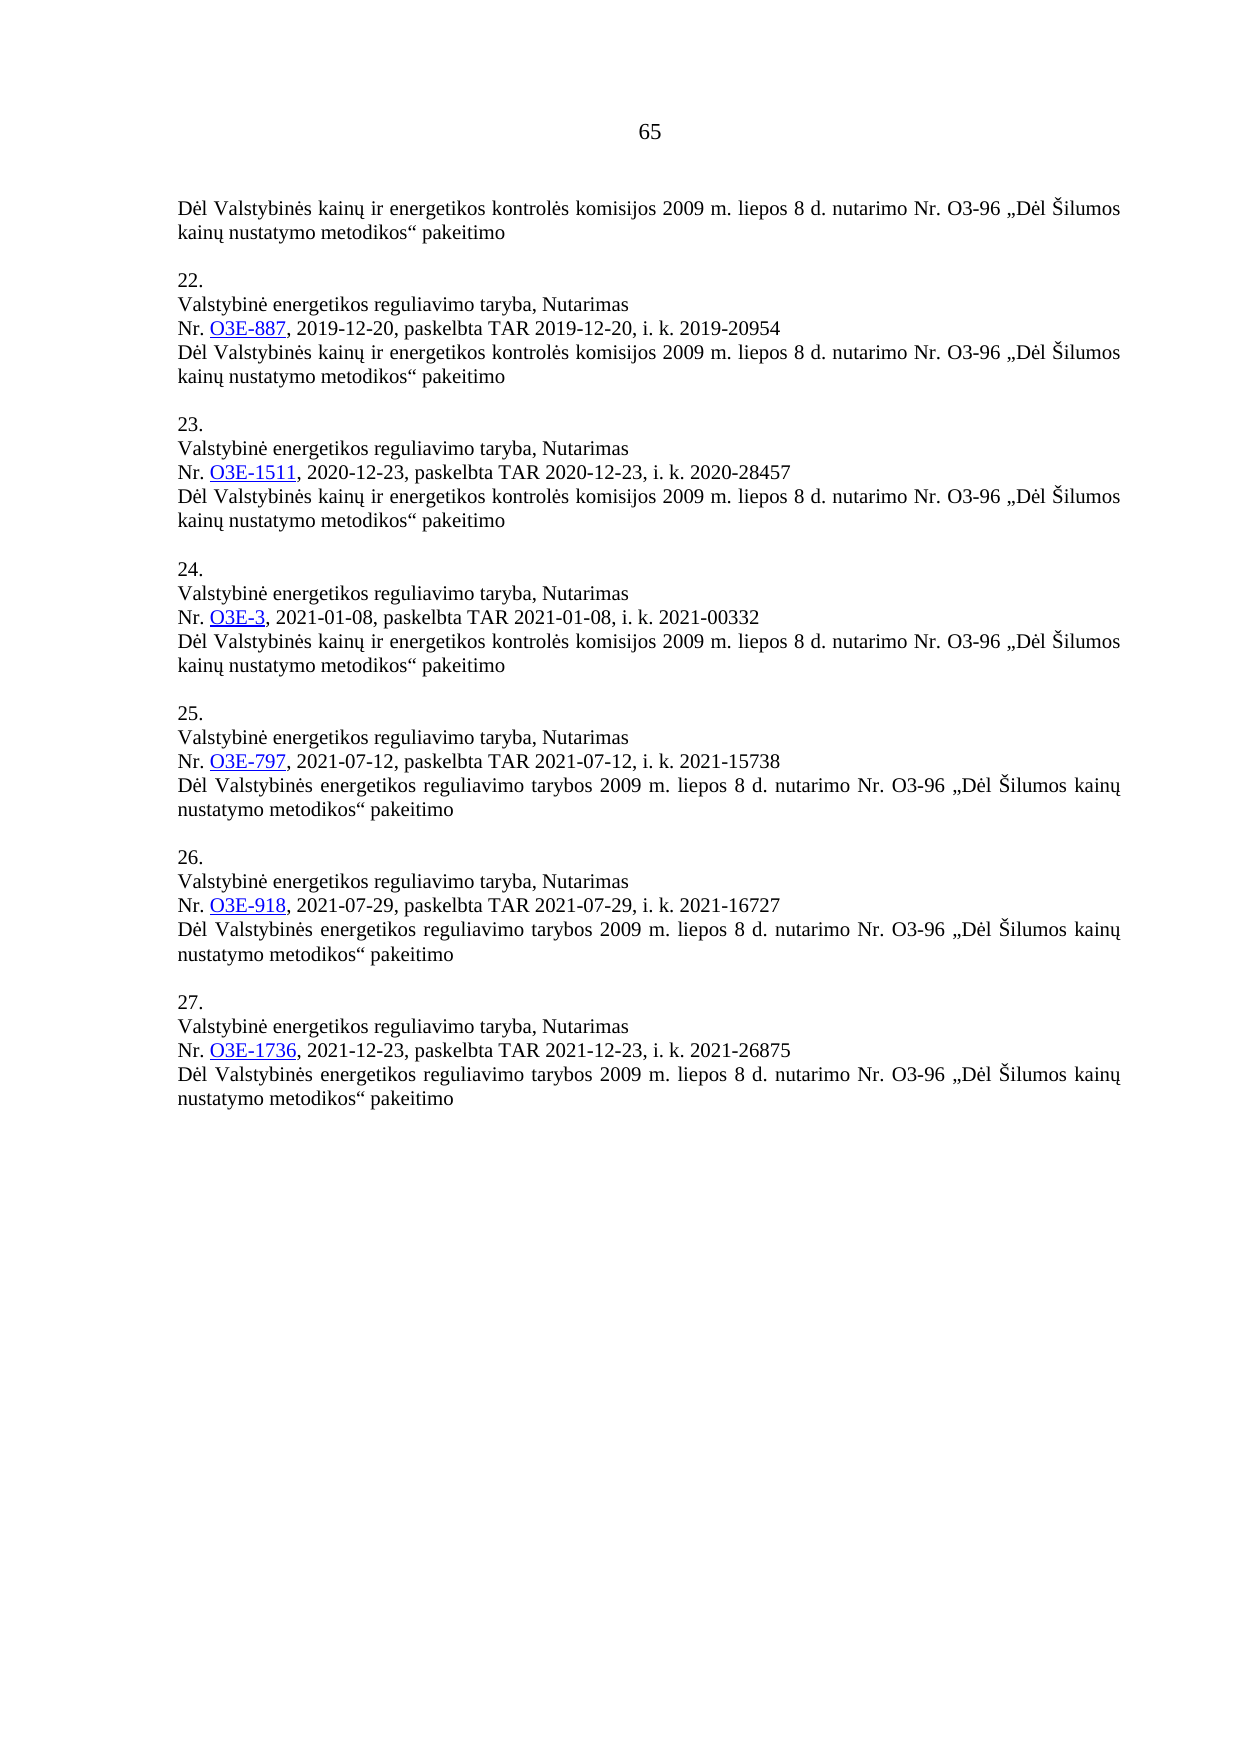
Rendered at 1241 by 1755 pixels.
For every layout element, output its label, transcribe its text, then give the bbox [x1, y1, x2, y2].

text Dėl Valstybinės kainų ir energetikos kontrolės komisijos 2009 m. liepos 8 d. nutarimo Nr. O3-96 „Dėl Šilumos kainų nustatymo metodikos“ pakeitimo [177, 484, 1122, 532]
text Nr. O3E-918, 2021-07-29, paskelbta TAR 2021-07-29, i. k. 2021-16727 [177, 893, 1122, 917]
text Dėl Valstybinės kainų ir energetikos kontrolės komisijos 2009 m. liepos 8 d. nutarimo Nr. O3-96 „Dėl Šilumos kainų nustatymo metodikos“ pakeitimo [177, 629, 1122, 677]
text Valstybinė energetikos reguliavimo taryba, Nutarimas [177, 581, 1122, 604]
text Nr. O3E-1736, 2021-12-23, paskelbta TAR 2021-12-23, i. k. 2021-26875 [177, 1038, 1122, 1062]
text Nr. O3E-3, 2021-01-08, paskelbta TAR 2021-01-08, i. k. 2021-00332 [177, 604, 1122, 629]
text Dėl Valstybinės kainų ir energetikos kontrolės komisijos 2009 m. liepos 8 d. nutarimo Nr. O3-96 „Dėl Šilumos kainų nustatymo metodikos“ pakeitimo [177, 340, 1122, 388]
text Nr. O3E-1511, 2020-12-23, paskelbta TAR 2020-12-23, i. k. 2020-28457 [177, 460, 1122, 484]
text Nr. O3E-887, 2019-12-20, paskelbta TAR 2019-12-20, i. k. 2019-20954 [177, 316, 1122, 340]
text Valstybinė energetikos reguliavimo taryba, Nutarimas [177, 1014, 1122, 1038]
text Dėl Valstybinės kainų ir energetikos kontrolės komisijos 2009 m. liepos 8 d. nutarimo Nr. O3-96 „Dėl Šilumos kainų nustatymo metodikos“ pakeitimo [177, 196, 1122, 244]
text Valstybinė energetikos reguliavimo taryba, Nutarimas [177, 436, 1122, 460]
text Dėl Valstybinės energetikos reguliavimo tarybos 2009 m. liepos 8 d. nutarimo Nr. O3-96 „Dėl Šilumos kainų nustatymo metodikos“ pakeitimo [177, 773, 1122, 821]
text 25. [177, 701, 1122, 725]
text Valstybinė energetikos reguliavimo taryba, Nutarimas [177, 869, 1122, 893]
text 26. [177, 845, 1122, 869]
text Dėl Valstybinės energetikos reguliavimo tarybos 2009 m. liepos 8 d. nutarimo Nr. O3-96 „Dėl Šilumos kainų nustatymo metodikos“ pakeitimo [177, 1062, 1122, 1110]
text Dėl Valstybinės energetikos reguliavimo tarybos 2009 m. liepos 8 d. nutarimo Nr. O3-96 „Dėl Šilumos kainų nustatymo metodikos“ pakeitimo [177, 917, 1122, 966]
text Nr. O3E-797, 2021-07-12, paskelbta TAR 2021-07-12, i. k. 2021-15738 [177, 749, 1122, 773]
text 24. [177, 556, 1122, 581]
text Valstybinė energetikos reguliavimo taryba, Nutarimas [177, 292, 1122, 316]
text 22. [177, 268, 1122, 292]
text 27. [177, 989, 1122, 1014]
text 23. [177, 412, 1122, 436]
text Valstybinė energetikos reguliavimo taryba, Nutarimas [177, 725, 1122, 749]
